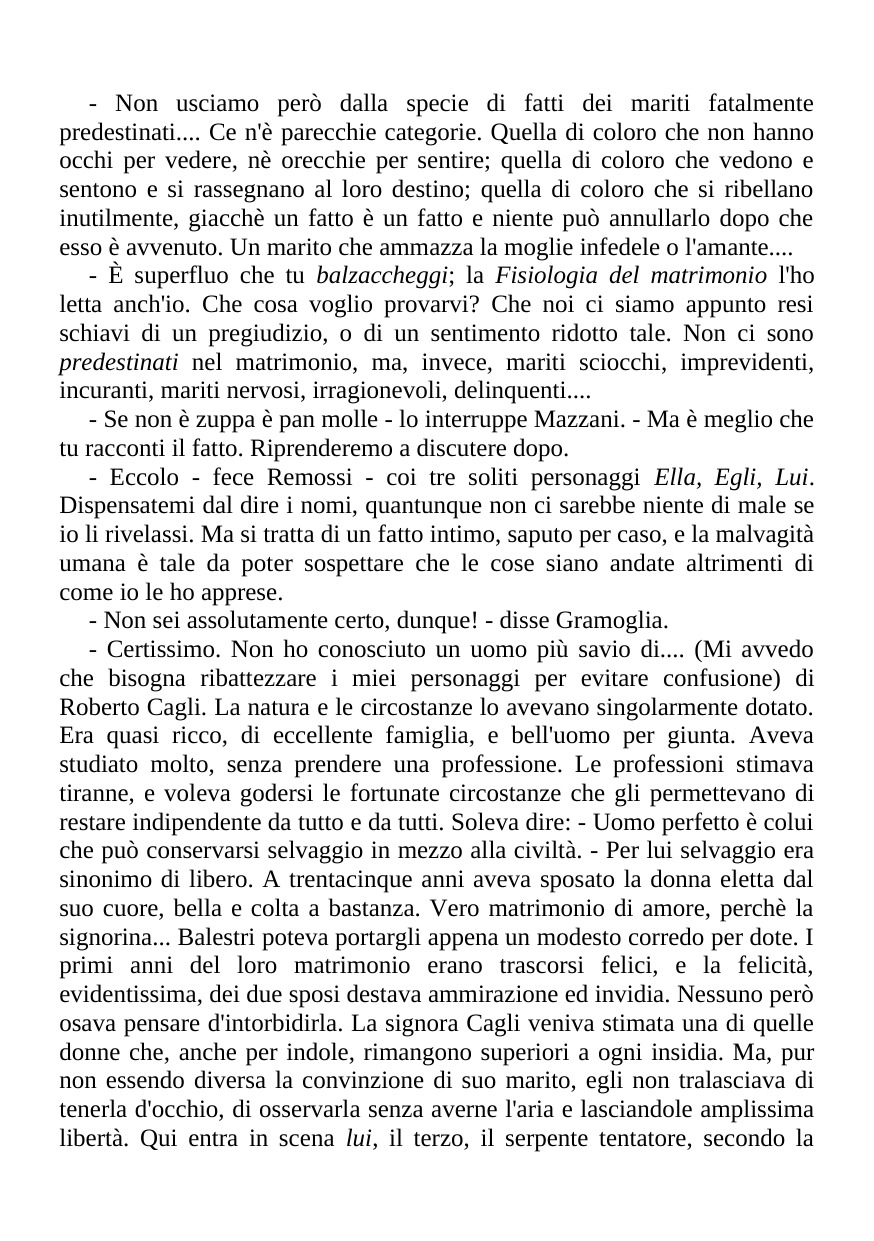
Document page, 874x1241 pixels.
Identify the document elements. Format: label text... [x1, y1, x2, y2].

text - Se non è zuppa è pan molle - lo interruppe Mazzani. - Ma è meglio che tu racconti il fatto. Riprenderemo a discutere dopo. [59, 404, 815, 462]
text - Eccolo - fece Remossi - coi tre soliti personaggi Ella, Egli, Lui. Dispensatemi dal dire i nomi, quantunque non ci sarebbe niente di male se io li rivelassi. Ma si tratta di un fatto intimo, saputo per caso, e la malvagità umana è tale da poter sospettare che le cose siano andate altrimenti di come io le ho apprese. [59, 462, 815, 605]
text - È superfluo che tu balzaccheggi; la Fisiologia del matrimonio l'ho letta anch'io. Che cosa voglio provarvi? Che noi ci siamo appunto resi schiavi di un pregiudizio, o di un sentimento ridotto tale. Non ci sono predestinati nel matrimonio, ma, invece, mariti sciocchi, imprevidenti, incuranti, mariti nervosi, irragionevoli, delinquenti.... [59, 260, 815, 404]
text - Non usciamo però dalla specie di fatti dei mariti fatalmente predestinati.... Ce n'è parecchie categorie. Quella di coloro che non hanno occhi per vedere, nè orecchie per sentire; quella di coloro che vedono e sentono e si rassegnano al loro destino; quella di coloro che si ribellano inutilmente, giacchè un fatto è un fatto e niente può annullarlo dopo che esso è avvenuto. Un marito che ammazza la moglie infedele o l'amante.... [59, 88, 815, 260]
text - Non sei assolutamente certo, dunque! - disse Gramoglia. [59, 605, 815, 634]
text - Certissimo. Non ho conosciuto un uomo più savio di.... (Mi avvedo che bisogna ribattezzare i miei personaggi per evitare confusione) di Roberto Cagli. La natura e le circostanze lo avevano singolarmente dotato. Era quasi ricco, di eccellente famiglia, e bell'uomo per giunta. Aveva studiato molto, senza prendere una professione. Le professioni stimava tiranne, e voleva godersi le fortunate circostanze che gli permettevano di restare indipendente da tutto e da tutti. Soleva dire: - Uomo perfetto è colui che può conservarsi selvaggio in mezzo alla civiltà. - Per lui selvaggio era sinonimo di libero. A trentacinque anni aveva sposato la donna eletta dal suo cuore, bella e colta a bastanza. Vero matrimonio di amore, perchè la signorina... Balestri poteva portargli appena un modesto corredo per dote. I primi anni del loro matrimonio erano trascorsi felici, e la felicità, evidentissima, dei due sposi destava ammirazione ed invidia. Nessuno però osava pensare d'intorbidirla. La signora Cagli veniva stimata una di quelle donne che, anche per indole, rimangono superiori a ogni insidia. Ma, pur non essendo diversa la convinzione di suo marito, egli non tralasciava di tenerla d'occhio, di osservarla senza averne l'aria e lasciandole amplissima libertà. Qui entra in scena lui, il terzo, il serpente tentatore, secondo la [59, 634, 815, 1152]
